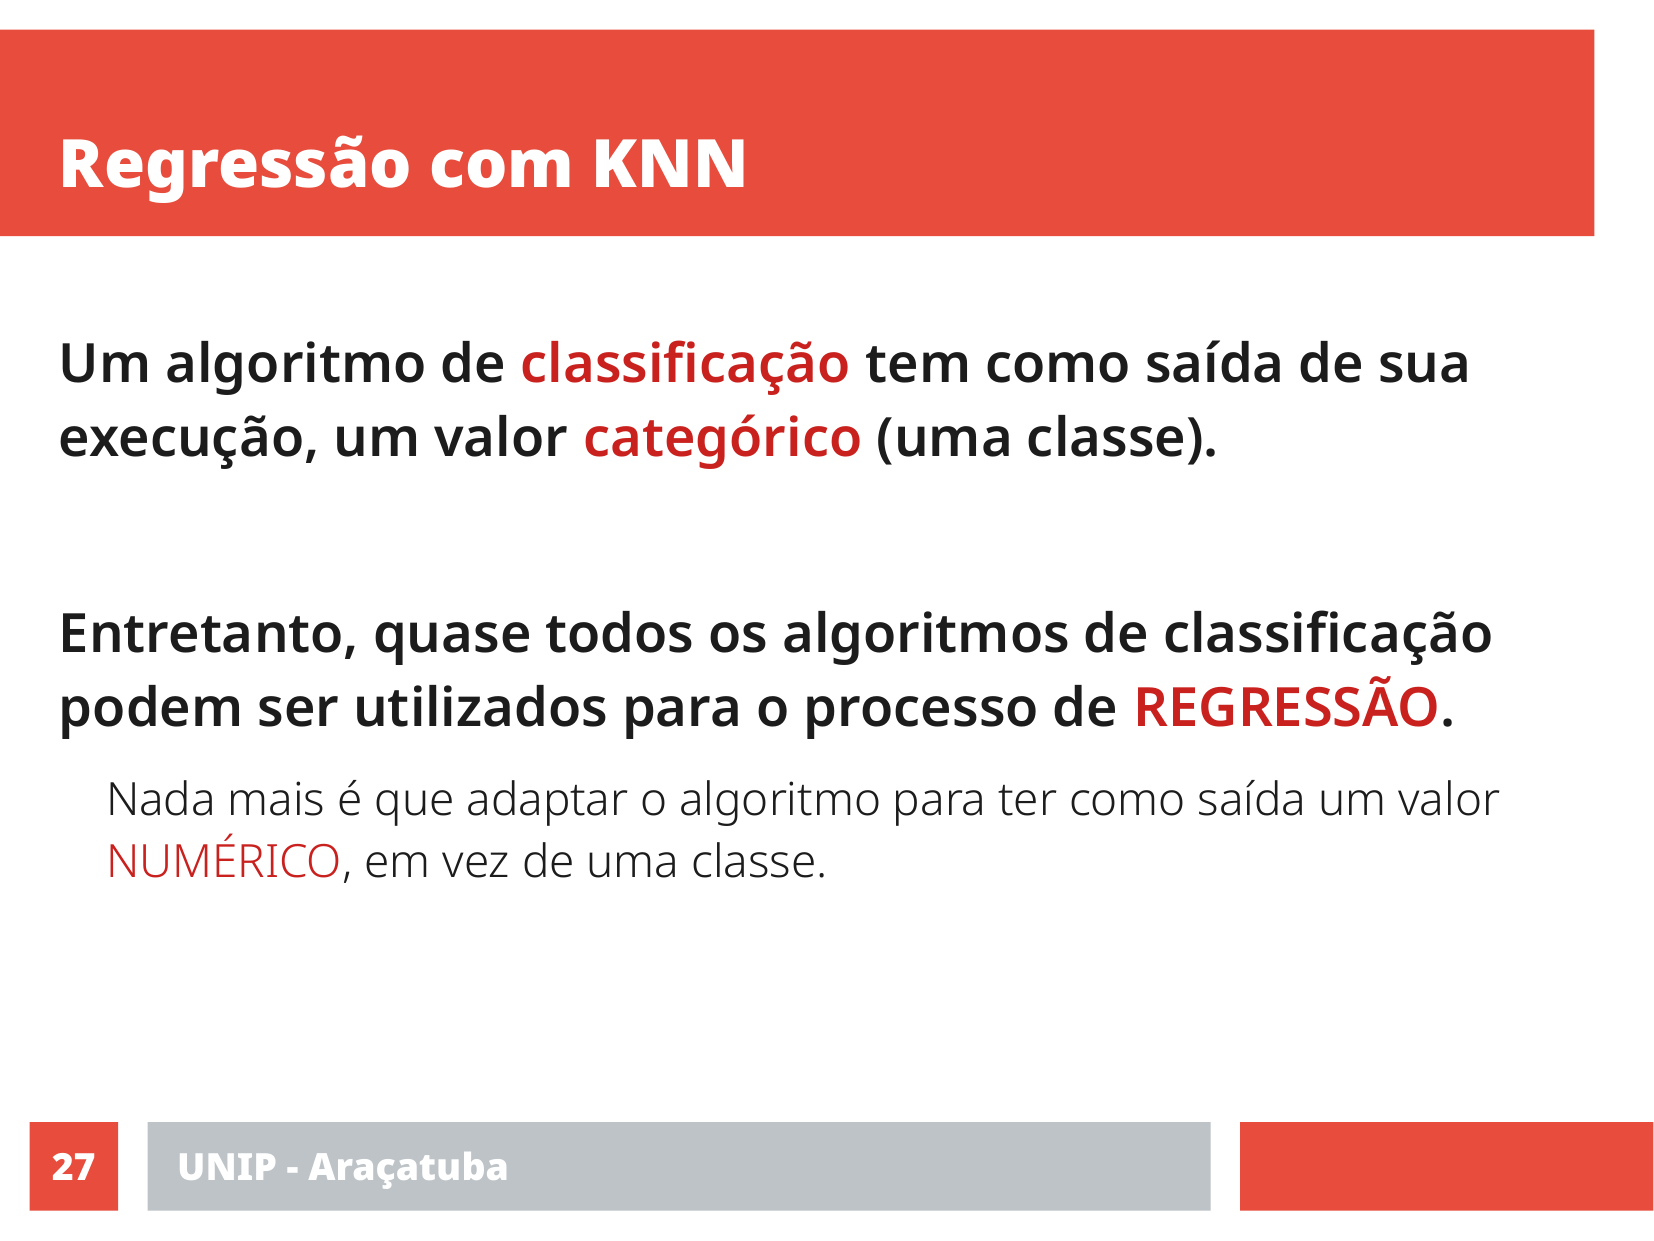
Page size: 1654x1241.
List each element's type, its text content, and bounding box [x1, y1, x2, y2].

title Regressão com KNN [59, 59, 1595, 207]
list Um algoritmo de classificação tem como saída de sua execução, um valor categórico (uma classe). Entretanto, quase todos os algoritmos de classificação podem ser utilizados para o processo de REGRESSÃO. Nada mais é que adaptar o algoritmo para ter como saída um valor NUMÉRICO, em vez de uma classe. [59, 324, 1565, 1093]
